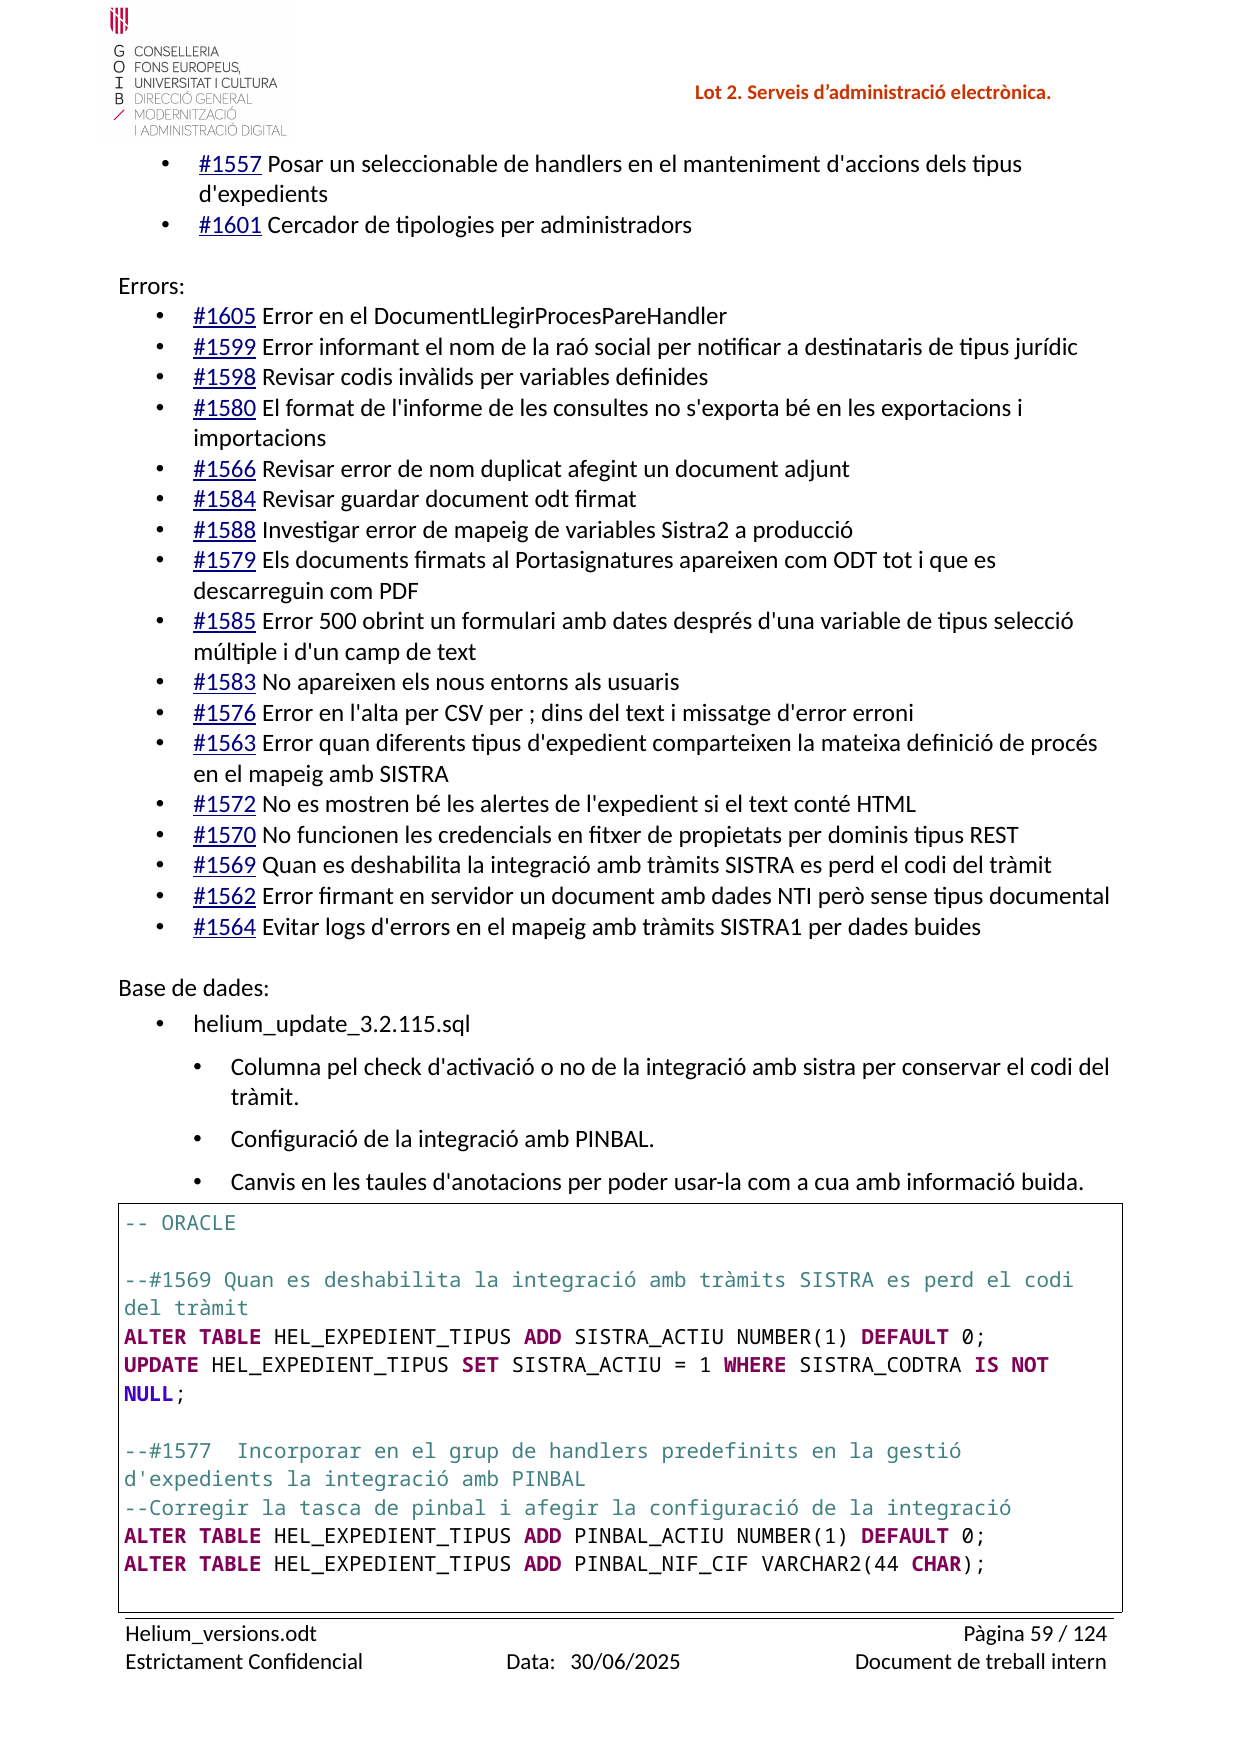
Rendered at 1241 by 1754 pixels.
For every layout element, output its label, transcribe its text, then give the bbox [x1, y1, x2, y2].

list #1564 Evitar logs d'errors en el mapeig amb tràmits SISTRA1 per dades buides [156, 911, 1122, 941]
text Errors: [118, 270, 1122, 300]
list Canvis en les taules d'anotacions per poder usar-la com a cua amb informació buida. [193, 1166, 1122, 1196]
list #1588 Investigar error de mapeig de variables Sistra2 a producció [156, 514, 1122, 544]
list Columna pel check d'activació o no de la integració amb sistra per conservar el codi del tràmit. [193, 1051, 1122, 1112]
list #1572 No es mostren bé les alertes de l'expedient si el text conté HTML [156, 789, 1122, 819]
list #1569 Quan es deshabilita la integració amb tràmits SISTRA es perd el codi del tràmit [156, 850, 1122, 880]
text Base de dades: [118, 972, 1122, 1002]
list #1557 Posar un seleccionable de handlers en el manteniment d'accions dels tipus d'expedients [161, 148, 1122, 209]
list #1570 No funcionen les credencials en fitxer de propietats per dominis tipus REST [156, 819, 1122, 850]
list #1601 Cercador de tipologies per administradors [161, 209, 1122, 239]
list Configuració de la integració amb PINBAL. [193, 1123, 1122, 1154]
list #1585 Error 500 obrint un formulari amb dates després d'una variable de tipus selecció múltiple i d'un camp de text [156, 606, 1122, 667]
list #1562 Error firmant en servidor un document amb dades NTI però sense tipus documental [156, 880, 1122, 911]
list #1580 El format de l'informe de les consultes no s'exporta bé en les exportacions i importacions [156, 392, 1122, 453]
list helium_update_3.2.115.sql [156, 1008, 1122, 1039]
list #1566 Revisar error de nom duplicat afegint un document adjunt [156, 453, 1122, 483]
picture [100, 0, 297, 144]
list #1599 Error informant el nom de la raó social per notificar a destinataris de tipus jurídic [156, 331, 1122, 361]
list #1579 Els documents firmats al Portasignatures apareixen com ODT tot i que es descarreguin com PDF [156, 544, 1122, 606]
list #1563 Error quan diferents tipus d'expedient comparteixen la mateixa definició de procés en el mapeig amb SISTRA [156, 728, 1122, 789]
table_header -- ORACLE --#1569 Quan es deshabilita la integració amb tràmits SISTRA es perd el codi del tràmit ALTER TABLE HEL_EXPEDIENT_TIPUS ADD SISTRA_ACTIU NUMBER(1) DEFAULT 0; UPDATE HEL_EXPEDIENT_TIPUS SET SISTRA_ACTIU = 1 WHERE SISTRA_CODTRA IS NOT NULL; --#1577 Incorporar en el grup de handlers predefinits en la gestió d'expedients la integració amb PINBAL --Corregir la tasca de pinbal i afegir la configuració de la integració ALTER TABLE HEL_EXPEDIENT_TIPUS ADD PINBAL_ACTIU NUMBER(1) DEFAULT 0; ALTER TABLE HEL_EXPEDIENT_TIPUS ADD PINBAL_NIF_CIF VARCHAR2(44 CHAR); [119, 1204, 1122, 1612]
list #1576 Error en l'alta per CSV per ; dins del text i missatge d'error erroni [156, 697, 1122, 728]
list #1584 Revisar guardar document odt firmat [156, 483, 1122, 514]
list #1598 Revisar codis invàlids per variables definides [156, 361, 1122, 392]
list #1583 No apareixen els nous entorns als usuaris [156, 667, 1122, 697]
list #1605 Error en el DocumentLlegirProcesPareHandler [156, 300, 1122, 331]
